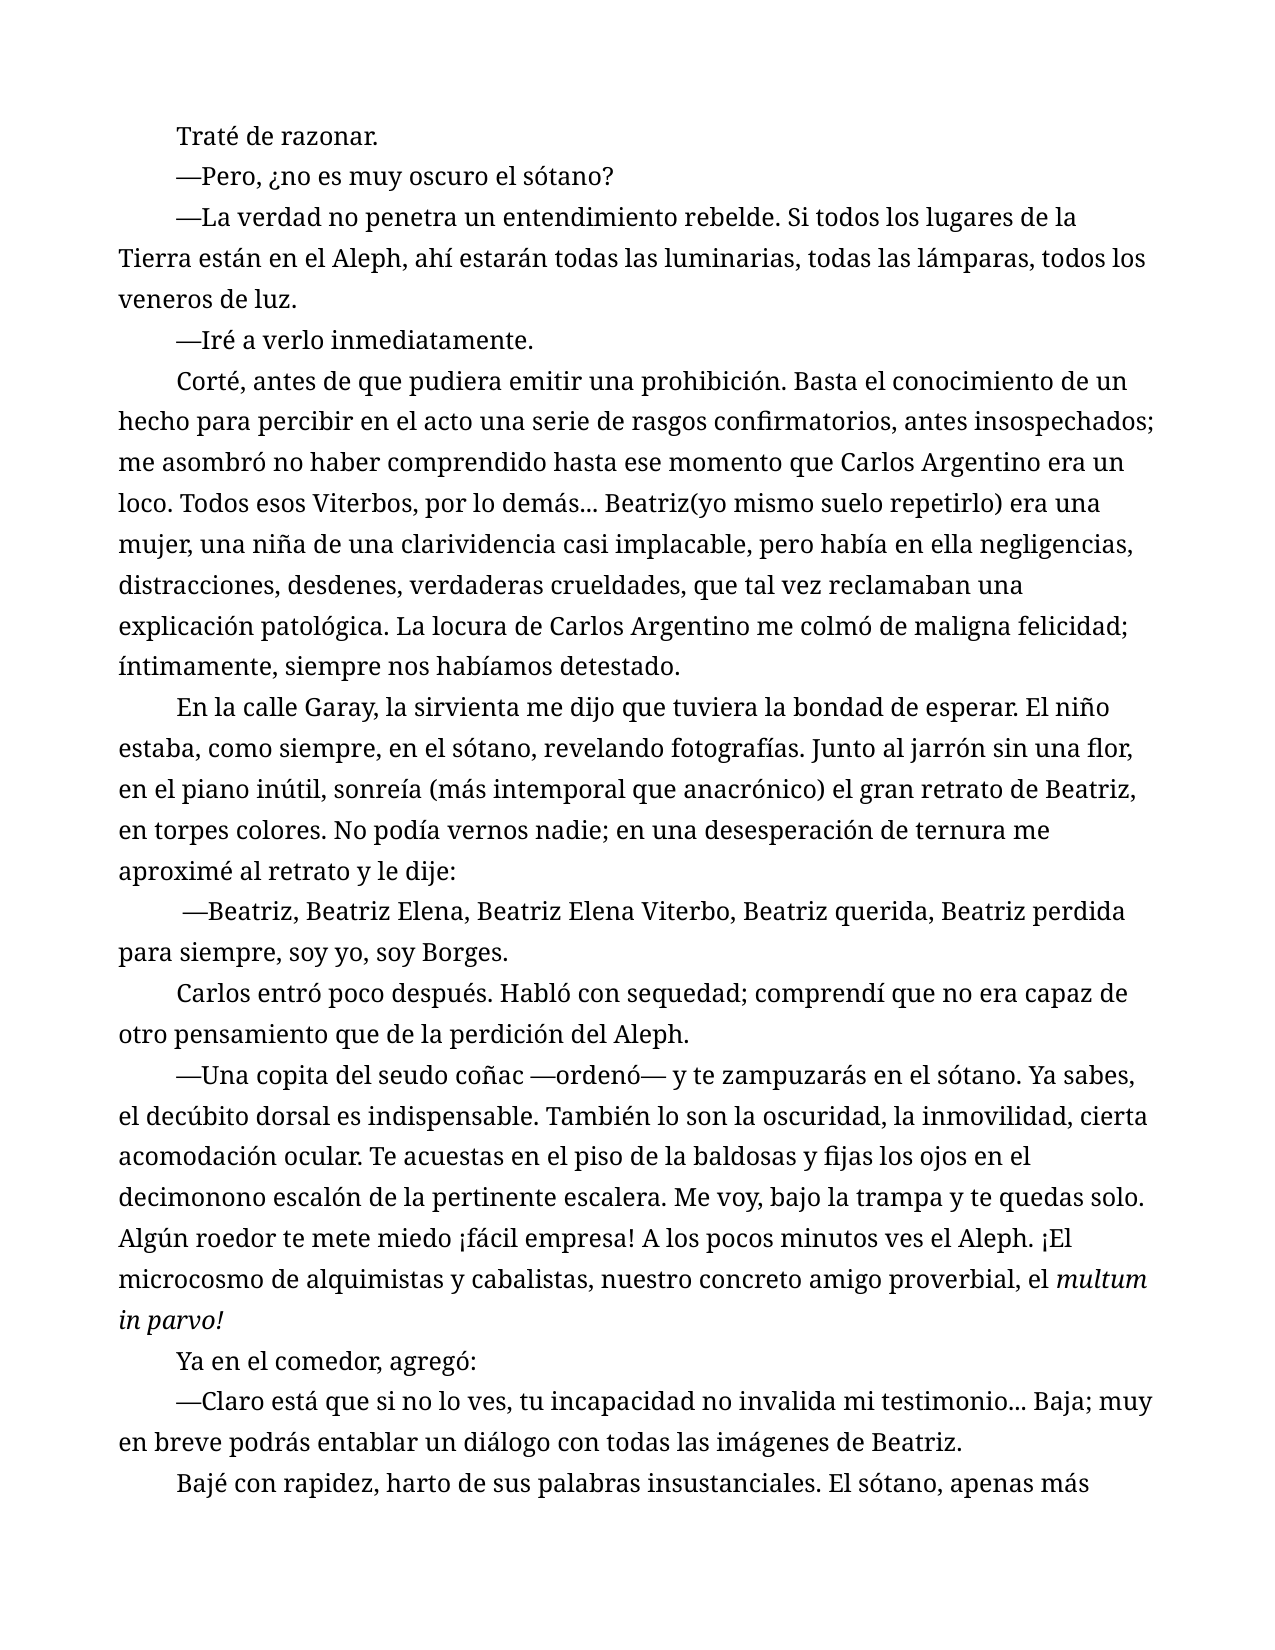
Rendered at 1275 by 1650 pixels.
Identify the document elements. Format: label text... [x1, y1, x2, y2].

text Traté de razonar. —Pero, ¿no es muy oscuro el sótano? —La verdad no penetra un entendimiento rebelde. Si todos los lugares de la Tierra están en el Aleph, ahí estarán todas las luminarias, todas las lámparas, todos los veneros de luz. —Iré a verlo inmediatamente. Corté, antes de que pudiera emitir una prohibición. Basta el conocimiento de un hecho para percibir en el acto una serie de rasgos confirmatorios, antes insospechados; me asombró no haber comprendido hasta ese momento que Carlos Argentino era un loco. Todos esos Viterbos, por lo demás... Beatriz(yo mismo suelo repetirlo) era una mujer, una niña de una clarividencia casi implacable, pero había en ella negligencias, distracciones, desdenes, verdaderas crueldades, que tal vez reclamaban una explicación patológica. La locura de Carlos Argentino me colmó de maligna felicidad; íntimamente, siempre nos habíamos detestado. En la calle Garay, la sirvienta me dijo que tuviera la bondad de esperar. El niño estaba, como siempre, en el sótano, revelando fotografías. Junto al jarrón sin una flor, en el piano inútil, sonreía (más intemporal que anacrónico) el gran retrato de Beatriz, en torpes colores. No podía vernos nadie; en una desesperación de ternura me aproximé al retrato y le dije: —Beatriz, Beatriz Elena, Beatriz Elena Viterbo, Beatriz querida, Beatriz perdida para siempre, soy yo, soy Borges. Carlos entró poco después. Habló con sequedad; comprendí que no era capaz de otro pensamiento que de la perdición del Aleph. —Una copita del seudo coñac —ordenó— y te zampuzarás en el sótano. Ya sabes, el decúbito dorsal es indispensable. También lo son la oscuridad, la inmovilidad, cierta acomodación ocular. Te acuestas en el piso de la baldosas y fijas los ojos en el decimonono escalón de la pertinente escalera. Me voy, bajo la trampa y te quedas solo. Algún roedor te mete miedo ¡fácil empresa! A los pocos minutos ves el Aleph. ¡El microcosmo de alquimistas y cabalistas, nuestro concreto amigo proverbial, el multum in parvo! Ya en el comedor, agregó: —Claro está que si no lo ves, tu incapacidad no invalida mi testimonio... Baja; muy en breve podrás entablar un diálogo con todas las imágenes de Beatriz. Bajé con rapidez, harto de sus palabras insustanciales. El sótano, apenas más [118, 118, 1157, 1500]
